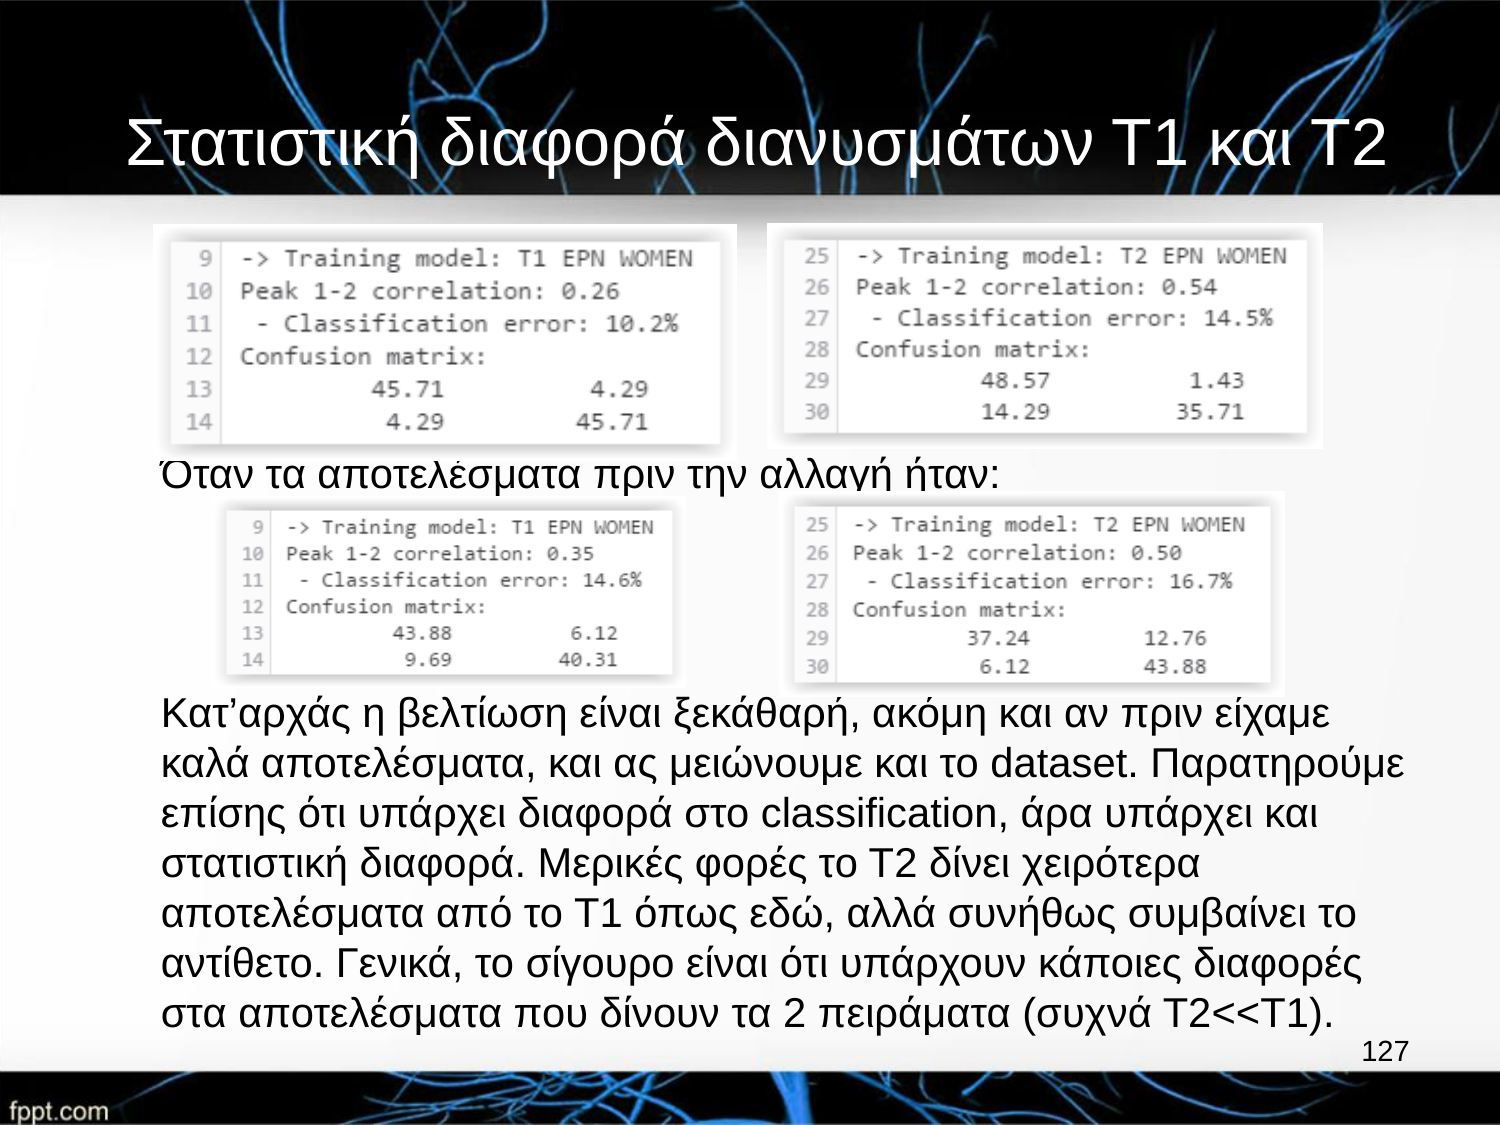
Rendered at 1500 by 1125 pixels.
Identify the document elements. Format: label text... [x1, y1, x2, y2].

list Όταν τα αποτελέσματα πριν την αλλαγή ήταν: Κατ’αρχάς η βελτίωση είναι ξεκάθαρή, ακόμη και αν πριν είχαμε καλά αποτελέσματα, και ας μειώνουμε και το dataset. Παρατηρούμε επίσης ότι υπάρχει διαφορά στο classification, άρα υπάρχει και στατιστική διαφορά. Μερικές φορές το Τ2 δίνει χειρότερα αποτελέσματα από το Τ1 όπως εδώ, αλλά συνήθως συμβαίνει το αντίθετο. Γενικά, το σίγουρο είναι ότι υπάρχουν κάποιες διαφορές στα αποτελέσματα που δίνουν τα 2 πειράματα (συχνά Τ2<<Τ1). [75, 200, 1425, 944]
title Στατιστική διαφορά διανυσμάτων Τ1 και Τ2 [82, 45, 1433, 233]
picture [0, 0, 1500, 1125]
